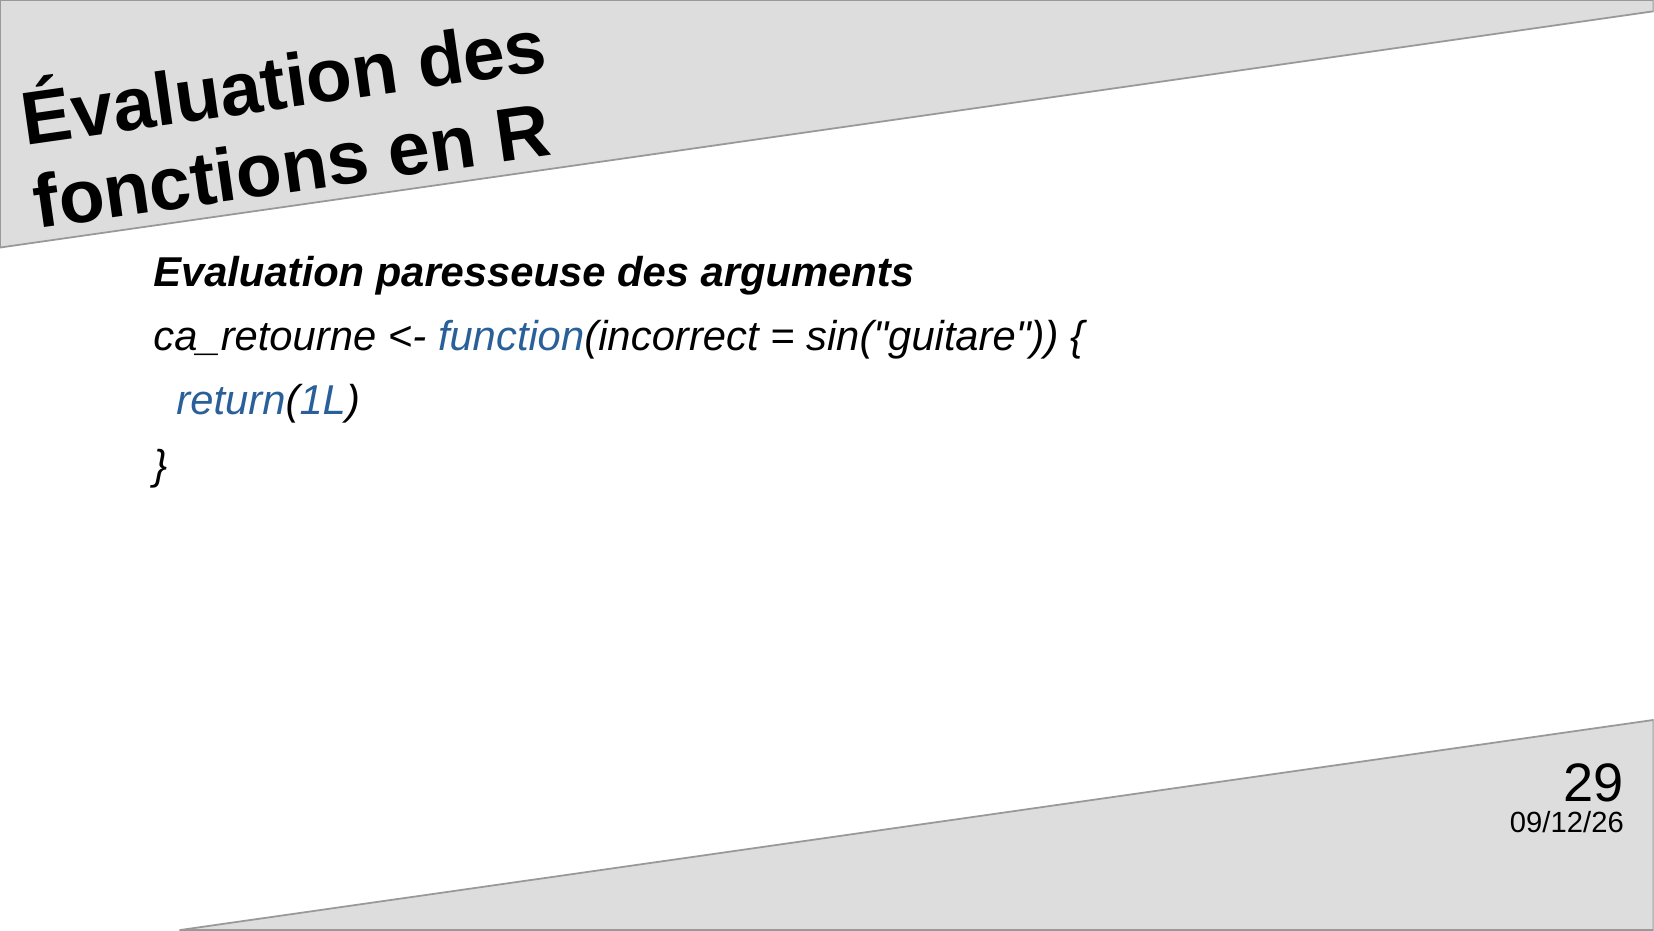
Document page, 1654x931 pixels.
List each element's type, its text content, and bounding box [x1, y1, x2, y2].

title Évaluation des fonctions en R [16, 0, 1502, 245]
list Evaluation paresseuse des arguments ca_retourne <- function(incorrect = sin("guitare")) { return(1L) } [82, 248, 1565, 827]
